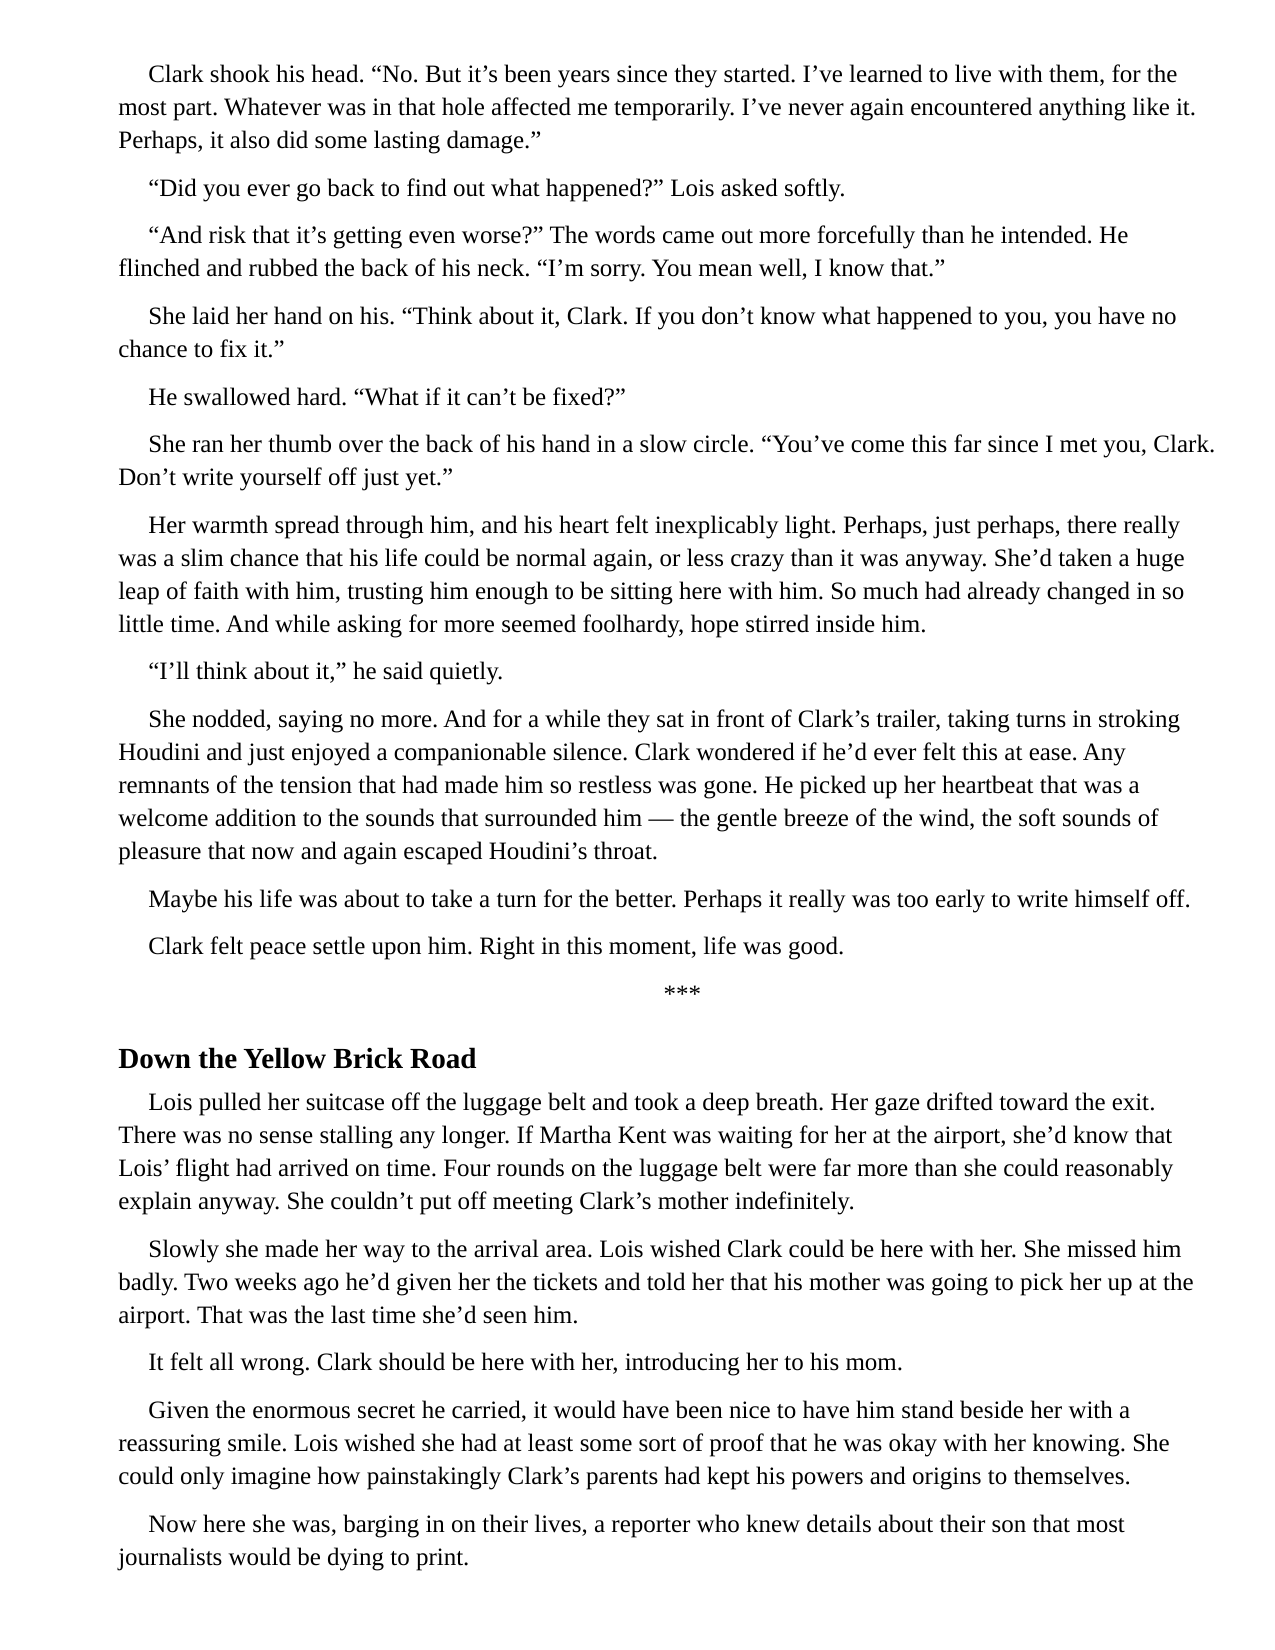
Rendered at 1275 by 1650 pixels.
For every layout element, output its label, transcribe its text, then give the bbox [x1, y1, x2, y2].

text Clark felt peace settle upon him. Right in this moment, life was good. [118, 931, 1216, 960]
text It felt all wrong. Clark should be here with her, introducing her to his mom. [118, 1347, 1216, 1376]
text She ran her thumb over the back of his hand in a slow circle. “You’ve come this far since I met you, Clark. Don’t write yourself off just yet.” [118, 429, 1216, 491]
text *** [118, 979, 1216, 1008]
text Now here she was, barging in on their lives, a reporter who knew details about their son that most journalists would be dying to print. [118, 1509, 1216, 1571]
text Slowly she made her way to the arrival area. Lois wished Clark could be here with her. She missed him badly. Two weeks ago he’d given her the tickets and told her that his mother was going to pick her up at the airport. That was the last time she’d seen him. [118, 1234, 1216, 1329]
text She laid her hand on his. “Think about it, Clark. If you don’t know what happened to you, you have no chance to fix it.” [118, 301, 1216, 363]
text “Did you ever go back to find out what happened?” Lois asked softly. [118, 173, 1216, 201]
text Her warmth spread through him, and his heart felt inexplicably light. Perhaps, just perhaps, there really was a slim chance that his life could be normal again, or less crazy than it was anyway. She’d taken a huge leap of faith with him, trusting him enough to be sitting here with him. So much had already changed in so little time. And while asking for more seemed foolhardy, hope stirred inside him. [118, 510, 1216, 638]
text Given the enormous secret he carried, it would have been nice to have him stand beside her with a reassuring smile. Lois wished she had at least some sort of proof that he was okay with her knowing. She could only imagine how painstakingly Clark’s parents had kept his powers and origins to themselves. [118, 1395, 1216, 1490]
text Lois pulled her suitcase off the luggage belt and took a deep breath. Her gaze drifted toward the exit. There was no sense stalling any longer. If Martha Kent was waiting for her at the airport, she’d know that Lois’ flight had arrived on time. Four rounds on the luggage belt were far more than she could reasonably explain anyway. She couldn’t put off meeting Clark’s mother indefinitely. [118, 1087, 1216, 1215]
text He swallowed hard. “What if it can’t be fixed?” [118, 382, 1216, 410]
text “I’ll think about it,” he said quietly. [118, 656, 1216, 685]
text Clark shook his head. “No. But it’s been years since they started. I’ve learned to live with them, for the most part. Whatever was in that hole affected me temporarily. I’ve never again encountered anything like it. Perhaps, it also did some lasting damage.” [118, 59, 1216, 154]
text She nodded, saying no more. And for a while they sat in front of Clark’s trailer, taking turns in stroking Houdini and just enjoyed a companionable silence. Clark wondered if he’d ever felt this at ease. Any remnants of the tension that had made him so restless was gone. He picked up her heartbeat that was a welcome addition to the sounds that surrounded him — the gentle breeze of the wind, the soft sounds of pleasure that now and again escaped Houdini’s throat. [118, 704, 1216, 865]
text “And risk that it’s getting even worse?” The words came out more forcefully than he intended. He flinched and rubbed the back of his neck. “I’m sorry. You mean well, I know that.” [118, 220, 1216, 282]
text Maybe his life was about to take a turn for the better. Perhaps it really was too early to write himself off. [118, 884, 1216, 912]
subtitle Down the Yellow Brick Road [118, 1041, 1216, 1075]
